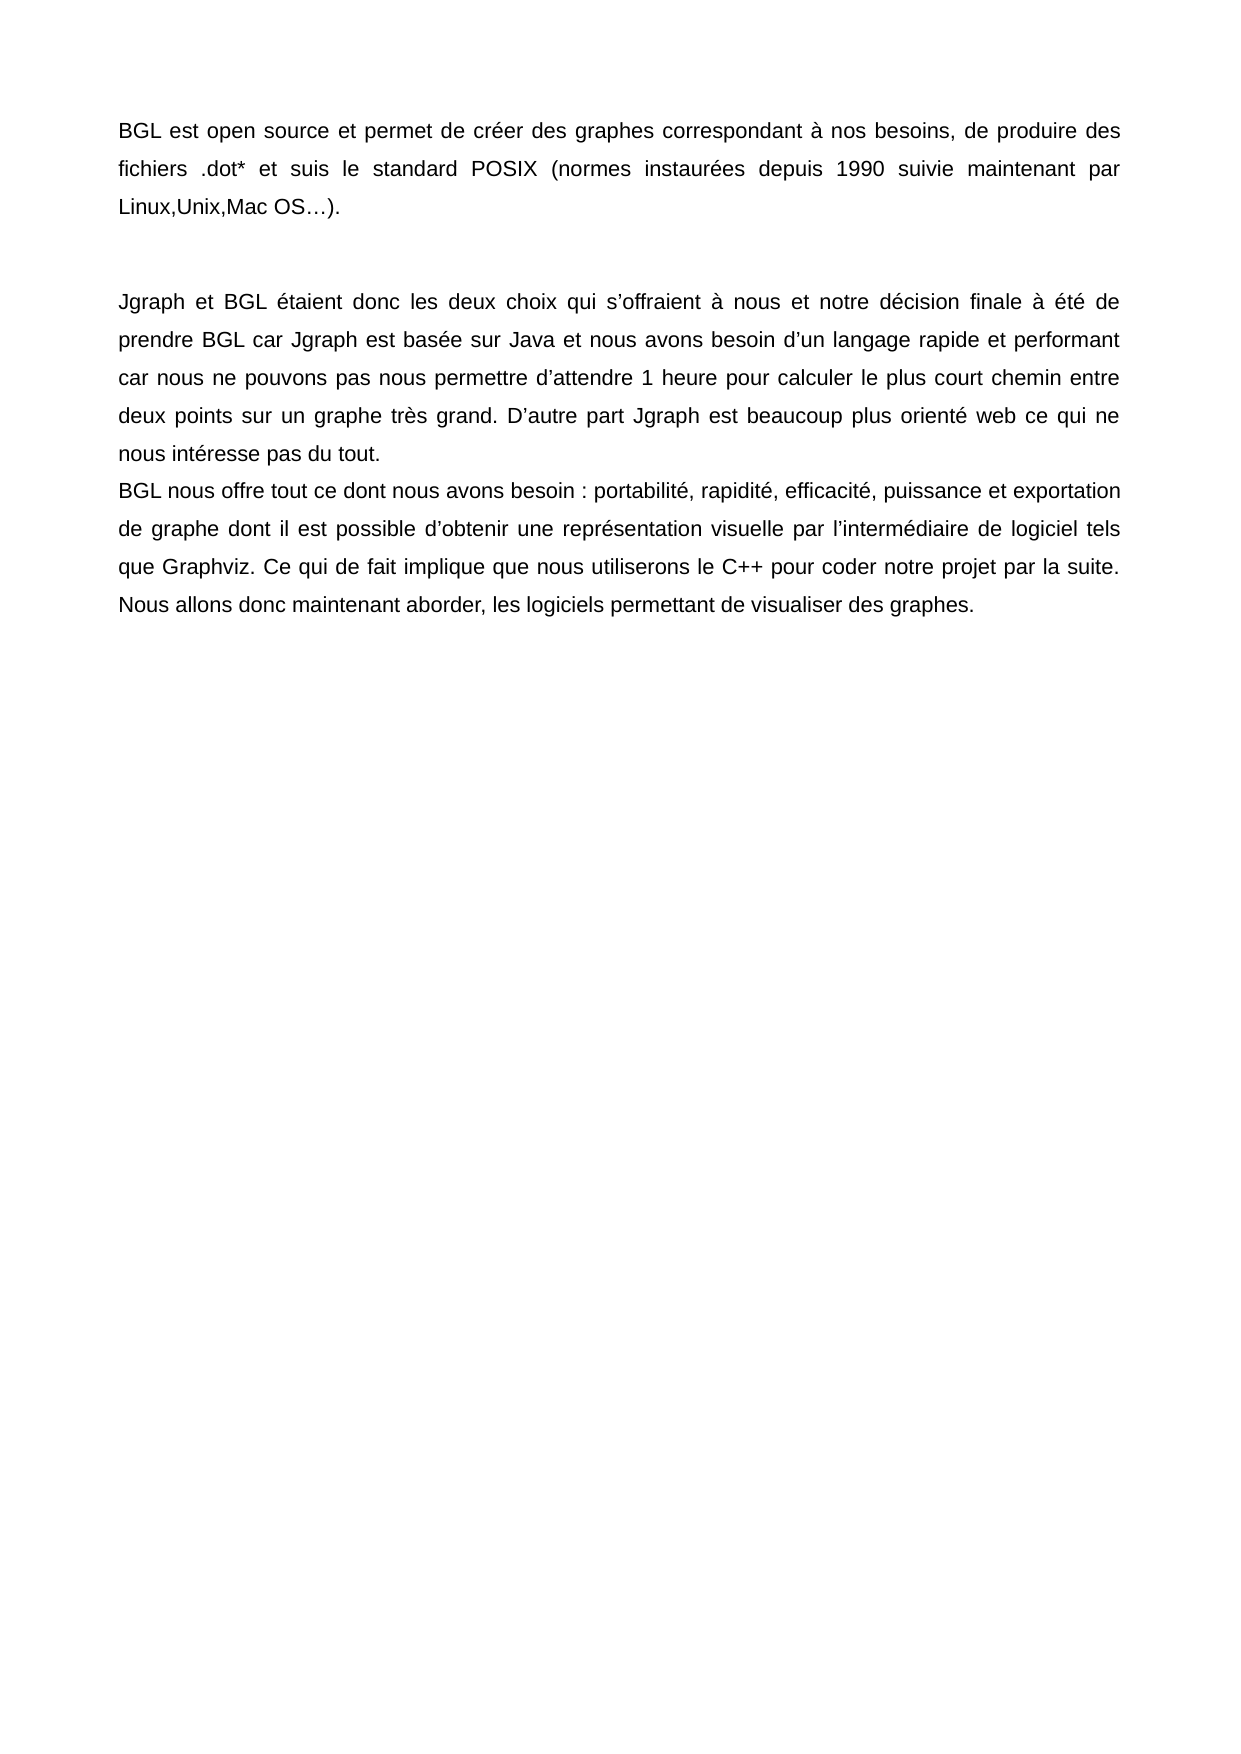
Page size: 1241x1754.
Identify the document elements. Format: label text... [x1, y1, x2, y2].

text BGL est open source et permet de créer des graphes correspondant à nos besoins, de produire des fichiers .dot* et suis le standard POSIX (normes instaurées depuis 1990 suivie maintenant par Linux,Unix,Mac OS…). [118, 118, 1122, 219]
text Jgraph et BGL étaient donc les deux choix qui s’offraient à nous et notre décision finale à été de prendre BGL car Jgraph est basée sur Java et nous avons besoin d’un langage rapide et performant car nous ne pouvons pas nous permettre d’attendre 1 heure pour calculer le plus court chemin entre deux points sur un graphe très grand. D’autre part Jgraph est beaucoup plus orienté web ce qui ne nous intéresse pas du tout. [118, 289, 1122, 466]
text BGL nous offre tout ce dont nous avons besoin : portabilité, rapidité, efficacité, puissance et exportation de graphe dont il est possible d’obtenir une représentation visuelle par l’intermédiaire de logiciel tels que Graphviz. Ce qui de fait implique que nous utiliserons le C++ pour coder notre projet par la suite. Nous allons donc maintenant aborder, les logiciels permettant de visualiser des graphes. [118, 478, 1122, 617]
